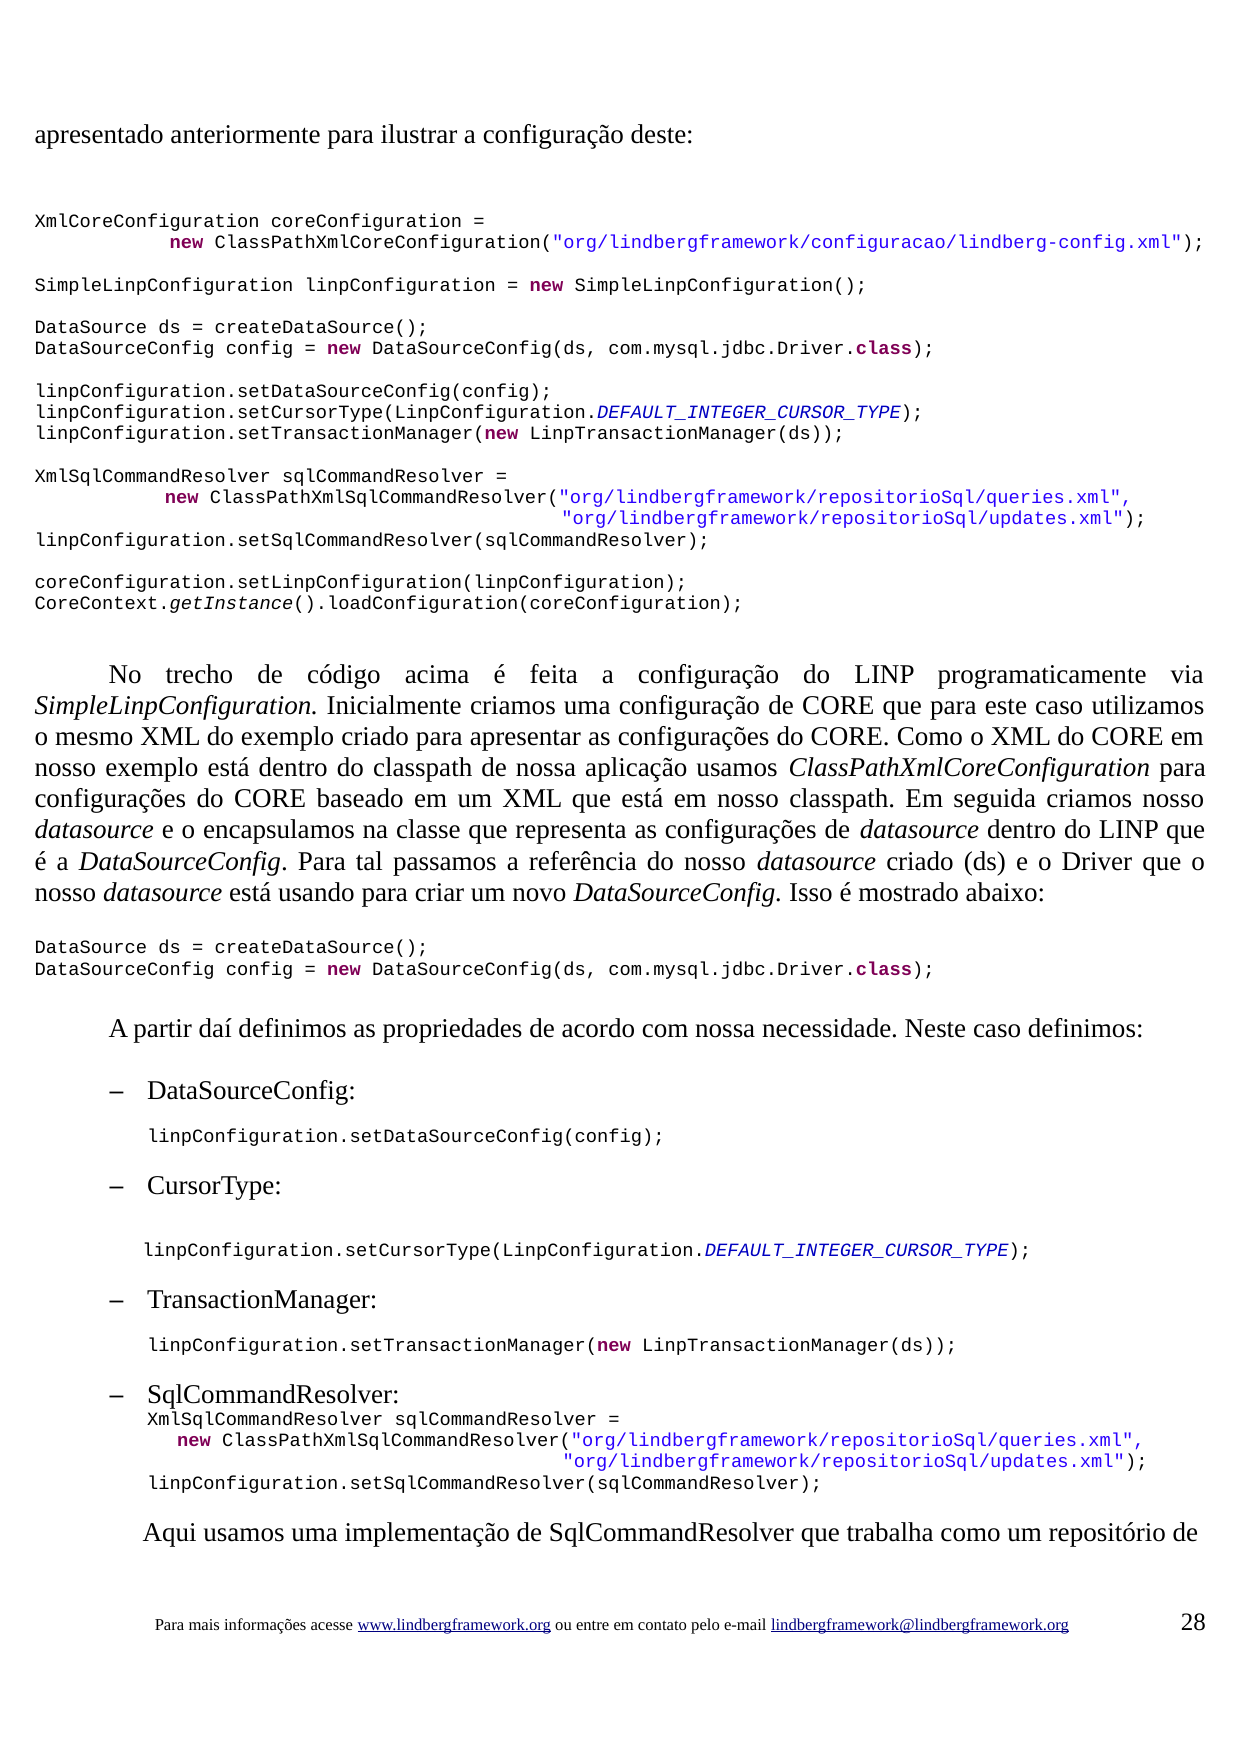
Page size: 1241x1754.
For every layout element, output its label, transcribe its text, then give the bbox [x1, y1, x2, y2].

list linpConfiguration.setTransactionManager(new LinpTransactionManager(ds)); [109, 1336, 1206, 1357]
text coreConfiguration.setLinpConfiguration(linpConfiguration); [34, 573, 1206, 594]
text DataSourceConfig config = new DataSourceConfig(ds, com.mysql.jdbc.Driver.class); [34, 339, 1206, 360]
list CursorType: [109, 1169, 1206, 1200]
text CoreContext.getInstance().loadConfiguration(coreConfiguration); [34, 594, 1206, 615]
list DataSourceConfig: [109, 1074, 1206, 1105]
text XmlCoreConfiguration coreConfiguration = [34, 212, 1206, 233]
text apresentado anteriormente para ilustrar a configuração deste: [34, 118, 1206, 149]
list "org/lindbergframework/repositorioSql/updates.xml"); [72, 1452, 1206, 1473]
text XmlSqlCommandResolver sqlCommandResolver = [34, 467, 1206, 488]
text DataSource ds = createDataSource(); [34, 318, 1206, 339]
list XmlSqlCommandResolver sqlCommandResolver = [109, 1410, 1206, 1431]
text linpConfiguration.setCursorType(LinpConfiguration.DEFAULT_INTEGER_CURSOR_TYPE); [34, 1231, 1206, 1262]
text Aqui usamos uma implementação de SqlCommandResolver que trabalha como um repositório de [142, 1516, 1206, 1547]
list new ClassPathXmlSqlCommandResolver("org/lindbergframework/repositorioSql/queries.xml", [72, 1431, 1206, 1452]
list linpConfiguration.setSqlCommandResolver(sqlCommandResolver); [109, 1473, 1206, 1495]
list SqlCommandResolver: [109, 1378, 1206, 1410]
text linpConfiguration.setSqlCommandResolver(sqlCommandResolver); [34, 530, 1206, 552]
text A partir daí definimos as propriedades de acordo com nossa necessidade. Neste caso definimos: [34, 1012, 1206, 1043]
text new ClassPathXmlSqlCommandResolver("org/lindbergframework/repositorioSql/queries.xml", [34, 488, 1206, 509]
text linpConfiguration.setCursorType(LinpConfiguration.DEFAULT_INTEGER_CURSOR_TYPE); [34, 403, 1206, 424]
list linpConfiguration.setDataSourceConfig(config); [109, 1126, 1206, 1148]
text No trecho de código acima é feita a configuração do LINP programaticamente via SimpleLinpConfiguration. Inicialmente criamos uma configuração de CORE que para este caso utilizamos o mesmo XML do exemplo criado para apresentar as configurações do CORE. Como o XML do CORE em nosso exemplo está dentro do classpath de nossa aplicação usamos ClassPathXmlCoreConfiguration para configurações do CORE baseado em um XML que está em nosso classpath. Em seguida criamos nosso datasource e o encapsulamos na classe que representa as configurações de datasource dentro do LINP que é a DataSourceConfig. Para tal passamos a referência do nosso datasource criado (ds) e o Driver que o nosso datasource está usando para criar um novo DataSourceConfig. Isso é mostrado abaixo: [34, 658, 1206, 907]
list TransactionManager: [109, 1284, 1206, 1315]
text SimpleLinpConfiguration linpConfiguration = new SimpleLinpConfiguration(); [34, 275, 1206, 297]
text DataSource ds = createDataSource(); [34, 938, 1206, 959]
text "org/lindbergframework/repositorioSql/updates.xml"); [34, 509, 1206, 530]
text DataSourceConfig config = new DataSourceConfig(ds, com.mysql.jdbc.Driver.class); [34, 959, 1206, 981]
text new ClassPathXmlCoreConfiguration("org/lindbergframework/configuracao/lindberg-config.xml"); [34, 233, 1206, 254]
text linpConfiguration.setDataSourceConfig(config); [34, 382, 1206, 403]
text linpConfiguration.setTransactionManager(new LinpTransactionManager(ds)); [34, 424, 1206, 445]
